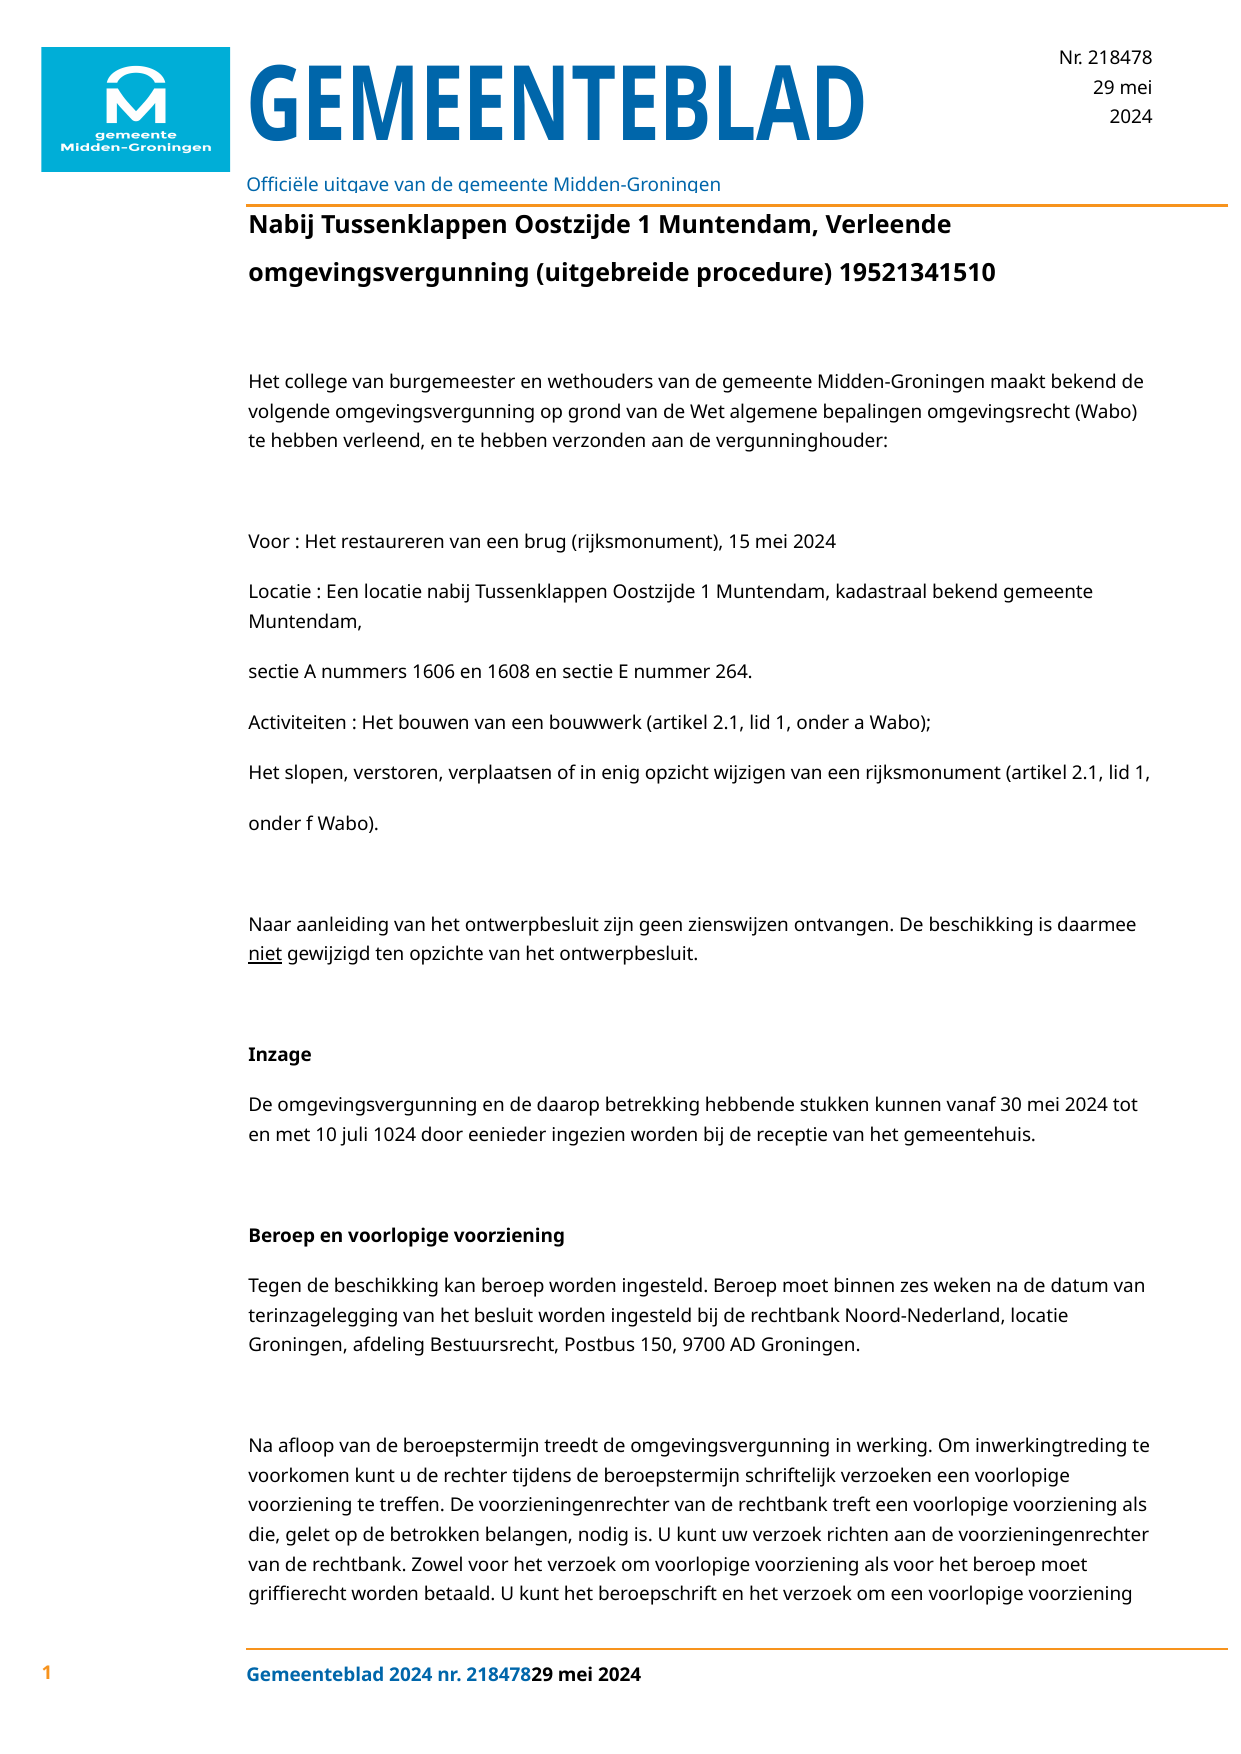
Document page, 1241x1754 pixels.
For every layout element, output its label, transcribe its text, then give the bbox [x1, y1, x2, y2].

text onder f Wabo). [248, 810, 1152, 836]
text Voor : Het restaureren van een brug (rijksmonument), 15 mei 2024 [248, 528, 1152, 554]
text Na afloop van de beroepstermijn treedt de omgevingsvergunning in werking. Om inwerkingtreding te voorkomen kunt u de rechter tijdens de beroepstermijn schriftelijk verzoeken een voorlopige voorziening te treffen. De voorzieningenrechter van de rechtbank treft een voorlopige voorziening als die, gelet op de betrokken belangen, nodig is. U kunt uw verzoek richten aan de voorzieningenrechter van de rechtbank. Zowel voor het verzoek om voorlopige voorziening als voor het beroep moet griffierecht worden betaald. U kunt het beroepschrift en het verzoek om een voorlopige voorziening [248, 1432, 1152, 1606]
picture [184, 146, 190, 153]
text Beroep en voorlopige voorziening [248, 1222, 1152, 1248]
text Naar aanleiding van het ontwerpbesluit zijn geen zienswijzen ontvangen. De beschikking is daarmee niet gewijzigd ten opzichte van het ontwerpbesluit. [248, 911, 1152, 966]
text Het slopen, verstoren, verplaatsen of in enig opzicht wijzigen van een rijksmonument (artikel 2.1, lid 1, [248, 759, 1152, 785]
text Tegen de beschikking kan beroep worden ingesteld. Beroep moet binnen zes weken na de datum van terinzagelegging van het besluit worden ingesteld bij de rechtbank Noord-Nederland, locatie Groningen, afdeling Bestuursrecht, Postbus 150, 9700 AD Groningen. [248, 1272, 1152, 1357]
text Nabij Tussenklappen Oostzijde 1 Muntendam, Verleende omgevingsvergunning (uitgebreide procedure) 19521341510 [248, 207, 1152, 288]
picture [107, 89, 165, 122]
text sectie A nummers 1606 en 1608 en sectie E nummer 264. [248, 659, 1152, 684]
text Inzage [248, 1041, 1152, 1067]
text Activiteiten : Het bouwen van een bouwwerk (artikel 2.1, lid 1, onder a Wabo); [248, 709, 1152, 735]
text Het college van burgemeester en wethouders van de gemeente Midden-Groningen maakt bekend de volgende omgevingsvergunning op grond van de Wet algemene bepalingen omgevingsrecht (Wabo) te hebben verleend, en te hebben verzonden aan de vergunninghouder: [248, 368, 1152, 453]
picture [108, 66, 164, 82]
text Locatie : Een locatie nabij Tussenklappen Oostzijde 1 Muntendam, kadastraal bekend gemeente Muntendam, [248, 579, 1152, 634]
text De omgevingsvergunning en de daarop betrekking hebbende stukken kunnen vanaf 30 mei 2024 tot en met 10 juli 1024 door eenieder ingezien worden bij de receptie van het gemeentehuis. [248, 1092, 1152, 1147]
